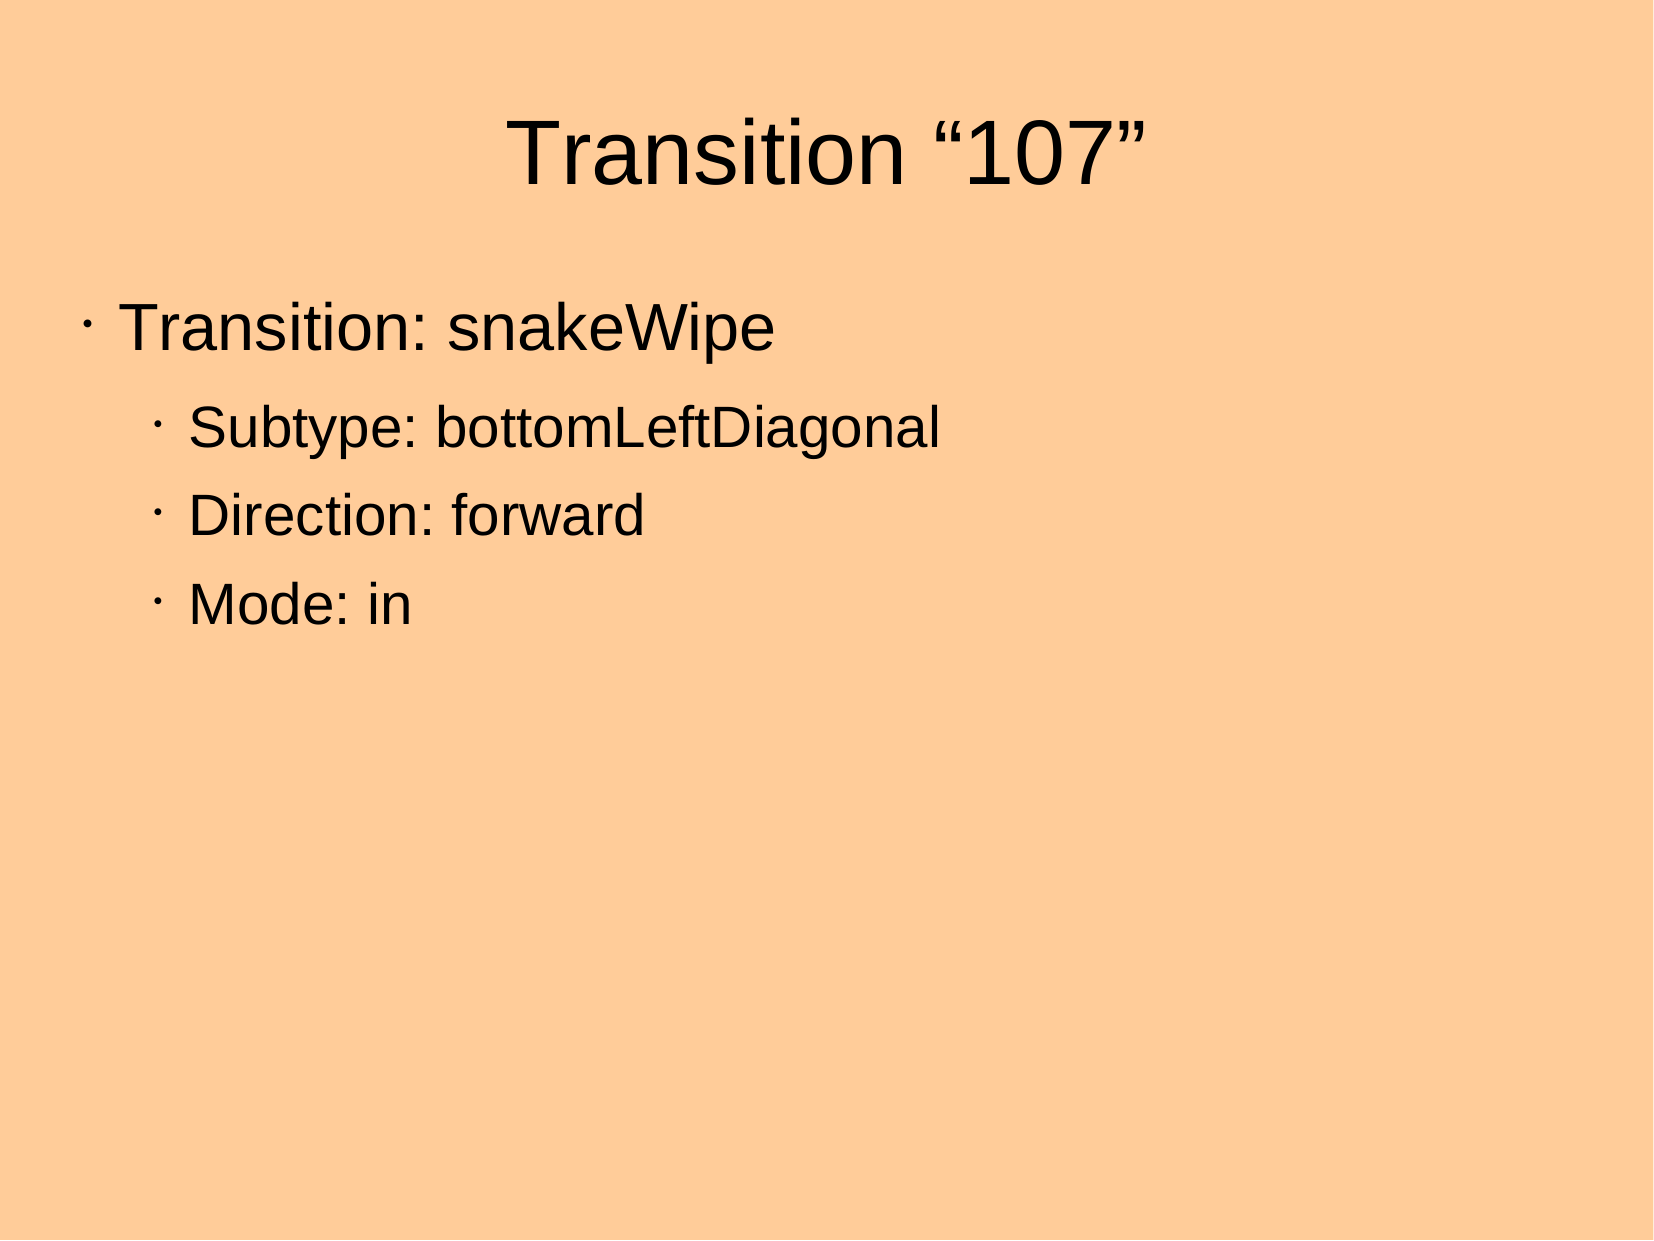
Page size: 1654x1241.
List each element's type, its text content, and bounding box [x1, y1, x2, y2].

list Transition: snakeWipe Subtype: bottomLeftDiagonal Direction: forward Mode: in [82, 290, 1571, 1080]
title Transition “107” [82, 49, 1571, 257]
